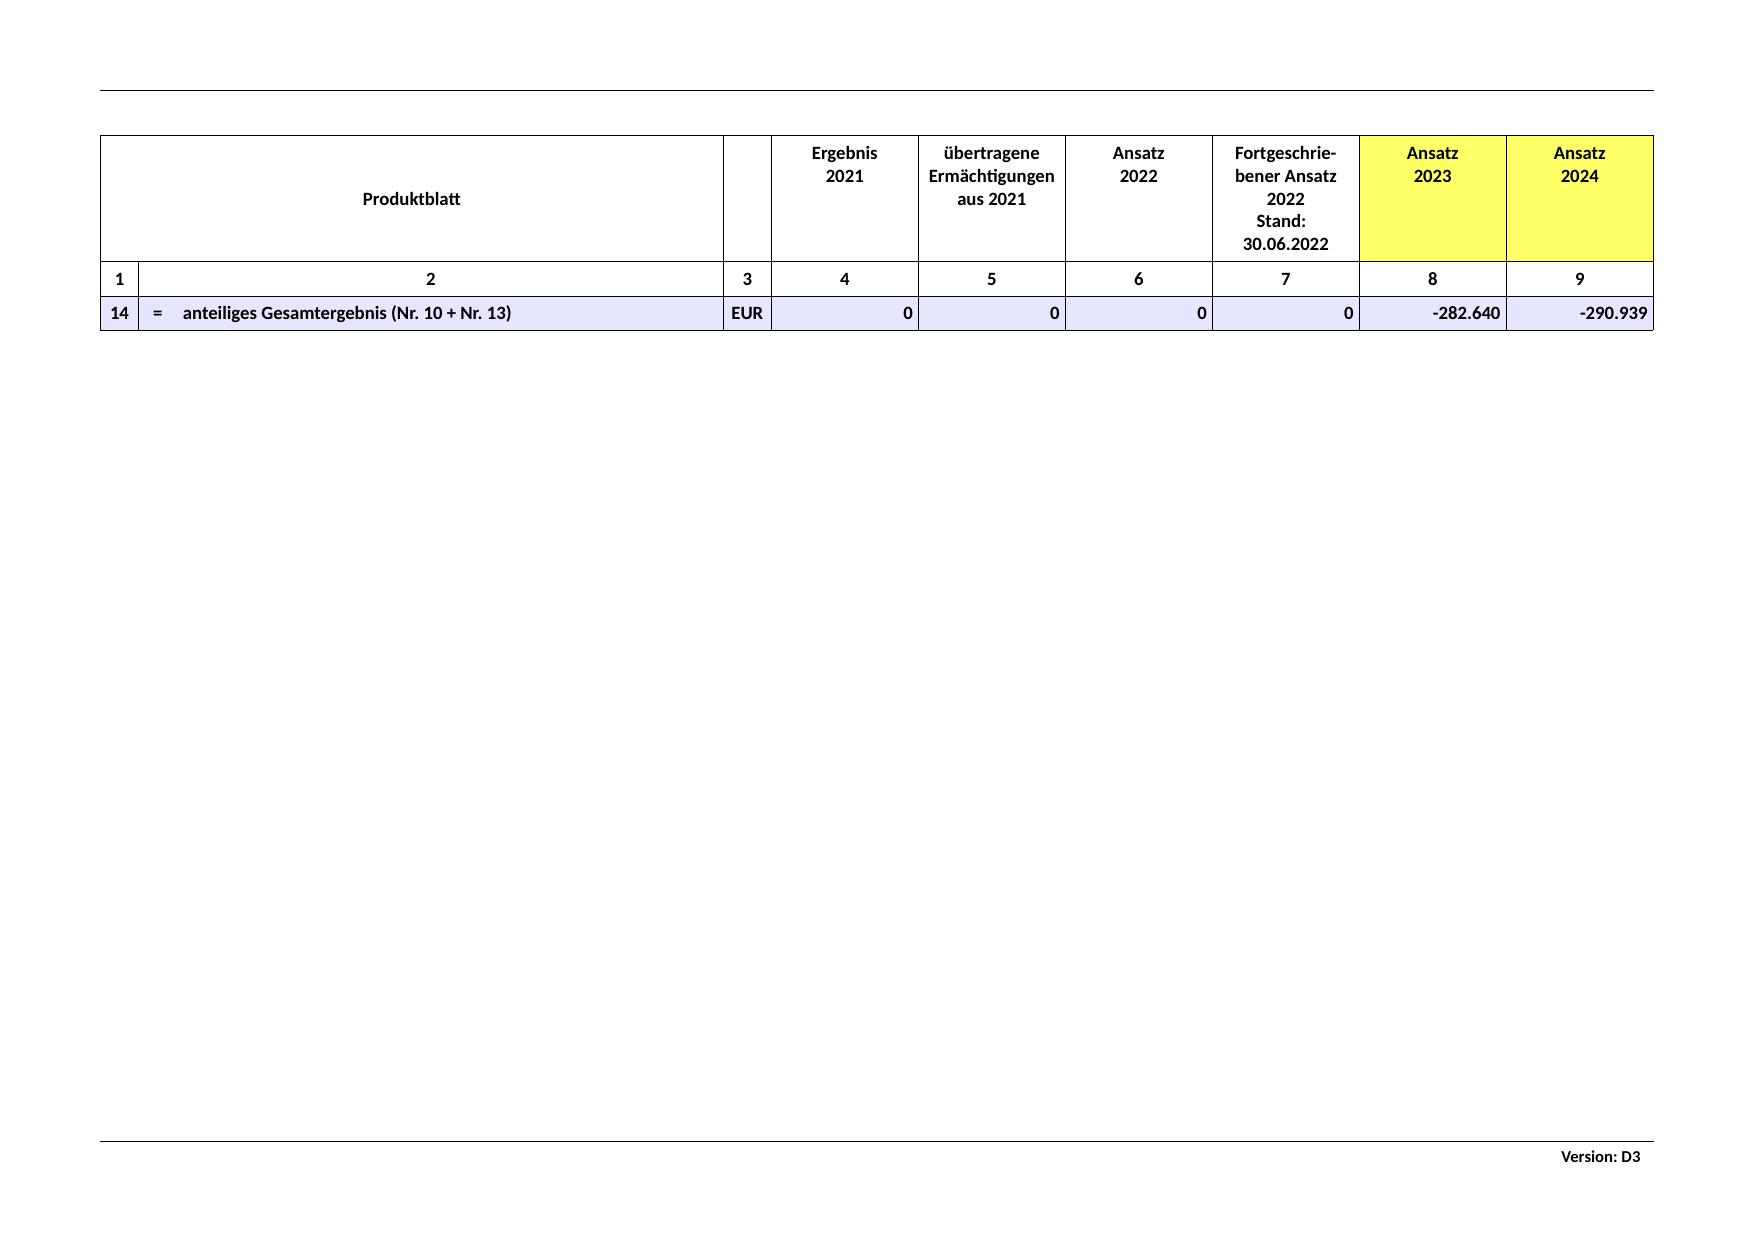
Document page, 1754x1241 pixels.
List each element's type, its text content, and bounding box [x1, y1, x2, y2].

table_cell 3 [724, 262, 771, 296]
table_cell 5 [919, 262, 1065, 296]
table_cell 14 [101, 297, 138, 330]
table_header [724, 136, 771, 261]
table_cell 0 [1066, 297, 1212, 330]
table_cell 6 [1066, 262, 1212, 296]
table_cell 8 [1360, 262, 1506, 296]
table_header Ansatz 2024 [1507, 136, 1653, 261]
table_cell 9 [1507, 262, 1653, 296]
table_header Ansatz 2022 [1066, 136, 1212, 261]
table_cell -282.640 [1360, 297, 1506, 330]
table_cell 2 [139, 262, 723, 296]
table_cell 0 [772, 297, 918, 330]
table_cell = [139, 297, 177, 330]
table_header Ansatz 2023 [1360, 136, 1506, 261]
table_header Produktblatt [101, 136, 723, 261]
table_cell 7 [1213, 262, 1359, 296]
table_cell 4 [772, 262, 918, 296]
table_header Ergebnis 2021 [772, 136, 918, 261]
table_cell 1 [101, 262, 138, 296]
table_cell 0 [919, 297, 1065, 330]
table_header übertragene Ermächtigungen aus 2021 [919, 136, 1065, 261]
table_cell EUR [724, 297, 771, 330]
table_cell anteiliges Gesamtergebnis (Nr. 10 + Nr. 13) [177, 297, 723, 330]
table_header Fortgeschrie-bener Ansatz 2022 Stand: 30.06.2022 [1213, 136, 1359, 261]
table_cell -290.939 [1507, 297, 1653, 330]
table_cell 0 [1213, 297, 1359, 330]
